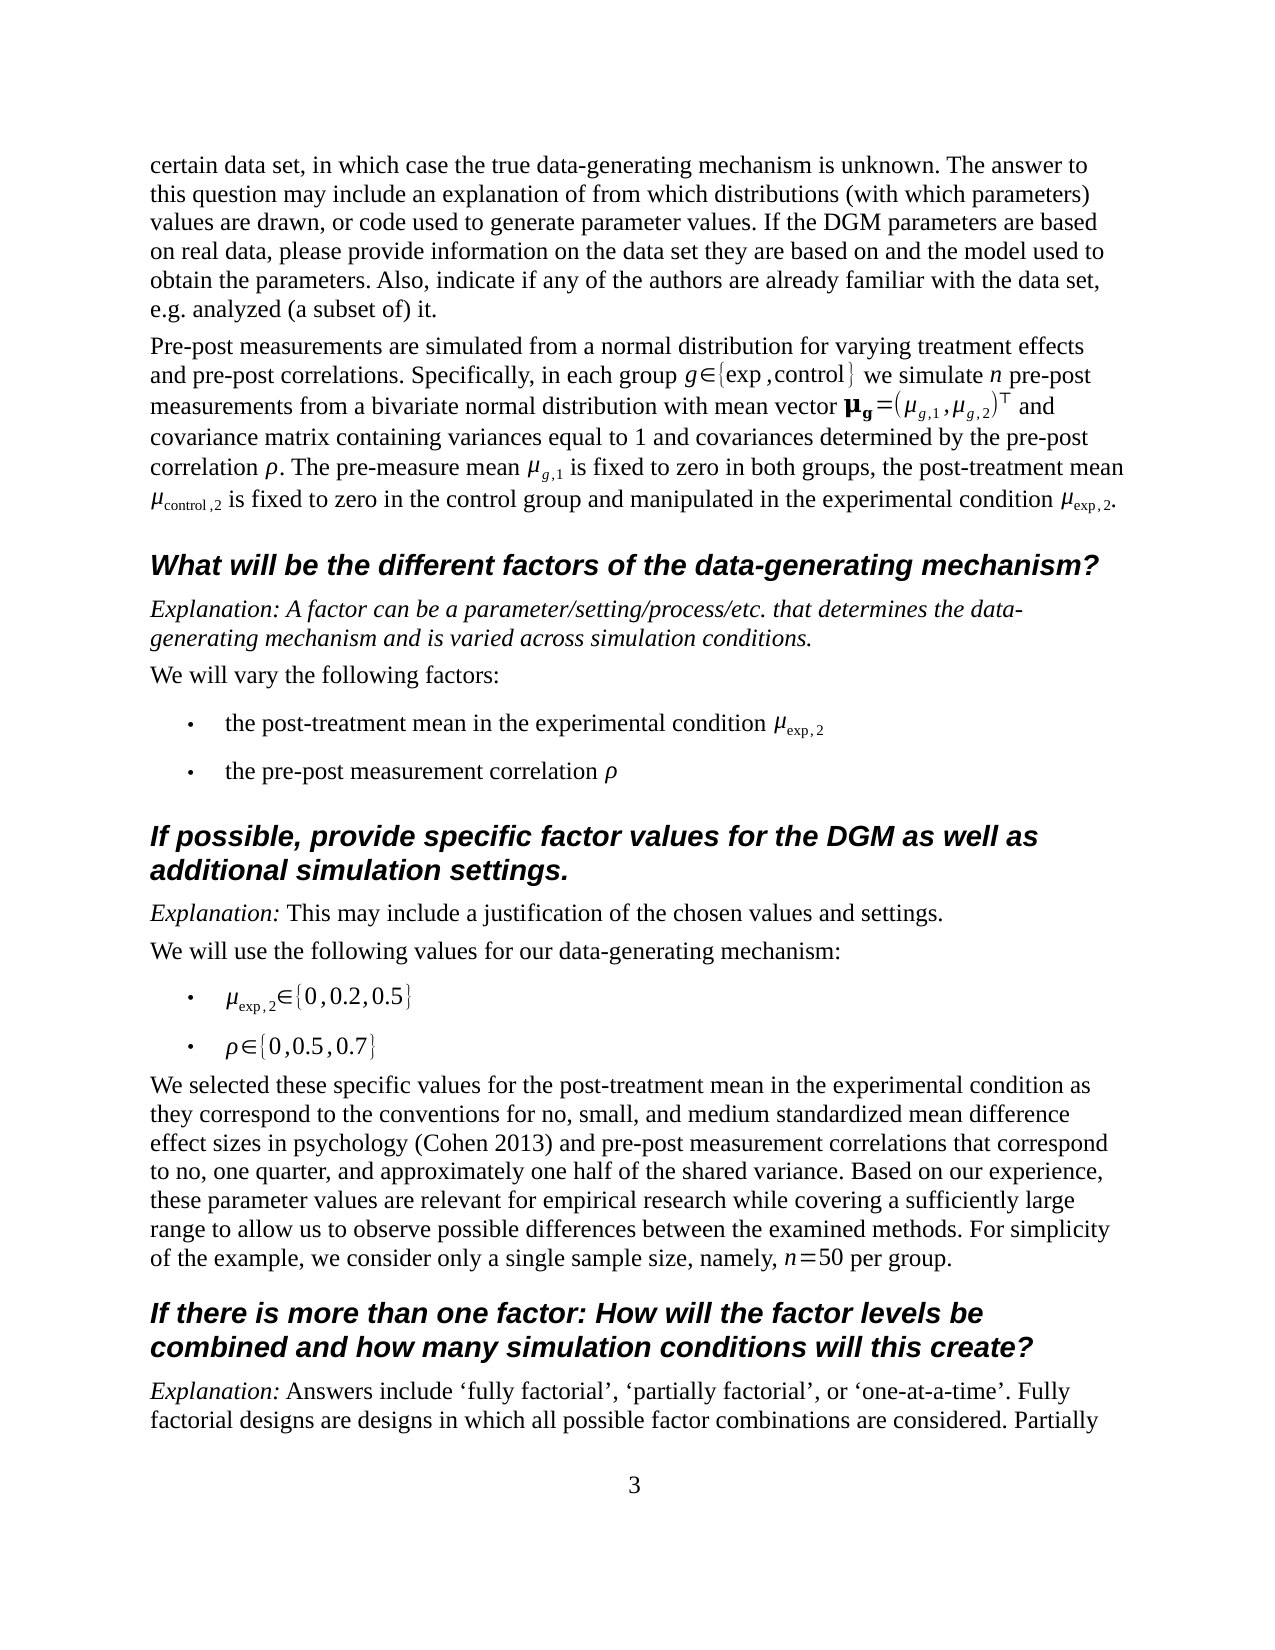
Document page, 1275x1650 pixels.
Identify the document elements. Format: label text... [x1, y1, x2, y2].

subtitle If possible, provide specific factor values for the DGM as well as additional simulation settings. [150, 819, 1125, 886]
text certain data set, in which case the true data-generating mechanism is unknown. The answer to this question may include an explanation of from which distributions (with which parameters) values are drawn, or code used to generate parameter values. If the DGM parameters are based on real data, please provide information on the data set they are based on and the model used to obtain the parameters. Also, indicate if any of the authors are already familiar with the data set, e.g. analyzed (a subset of) it. [150, 150, 1125, 322]
text Explanation: A factor can be a parameter/setting/process/etc. that determines the data-generating mechanism and is varied across simulation conditions. [150, 594, 1125, 651]
text We selected these specific values for the post-treatment mean in the experimental condition as they correspond to the conventions for no, small, and medium standardized mean difference effect sizes in psychology (Cohen 2013) and pre-post measurement correlations that correspond to no, one quarter, and approximately one half of the shared variance. Based on our experience, these parameter values are relevant for empirical research while covering a sufficiently large range to allow us to observe possible differences between the examined methods. For simplicity of the example, we consider only a single sample size, namely, per group. [150, 1070, 1125, 1271]
list the post-treatment mean in the experimental condition [187, 707, 1125, 738]
text We will use the following values for our data-generating mechanism: [150, 936, 1125, 965]
list the pre-post measurement correlation [187, 756, 1125, 785]
text Pre-post measurements are simulated from a normal distribution for varying treatment effects and pre-post correlations. Specifically, in each group we simulate pre-post measurements from a bivariate normal distribution with mean vector and covariance matrix containing variances equal to 1 and covariances determined by the pre-post correlation . The pre-measure mean is fixed to zero in both groups, the post-treatment mean is fixed to zero in the control group and manipulated in the experimental condition . [150, 331, 1125, 514]
text We will vary the following factors: [150, 660, 1125, 689]
text Explanation: Answers include ‘fully factorial’, ‘partially factorial’, or ‘one-at-a-time’. Fully factorial designs are designs in which all possible factor combinations are considered. Partially [150, 1376, 1125, 1433]
text Explanation: This may include a justification of the chosen values and settings. [150, 898, 1125, 927]
subtitle What will be the different factors of the data-generating mechanism? [150, 548, 1125, 581]
subtitle If there is more than one factor: How will the factor levels be combined and how many simulation conditions will this create? [150, 1296, 1125, 1363]
